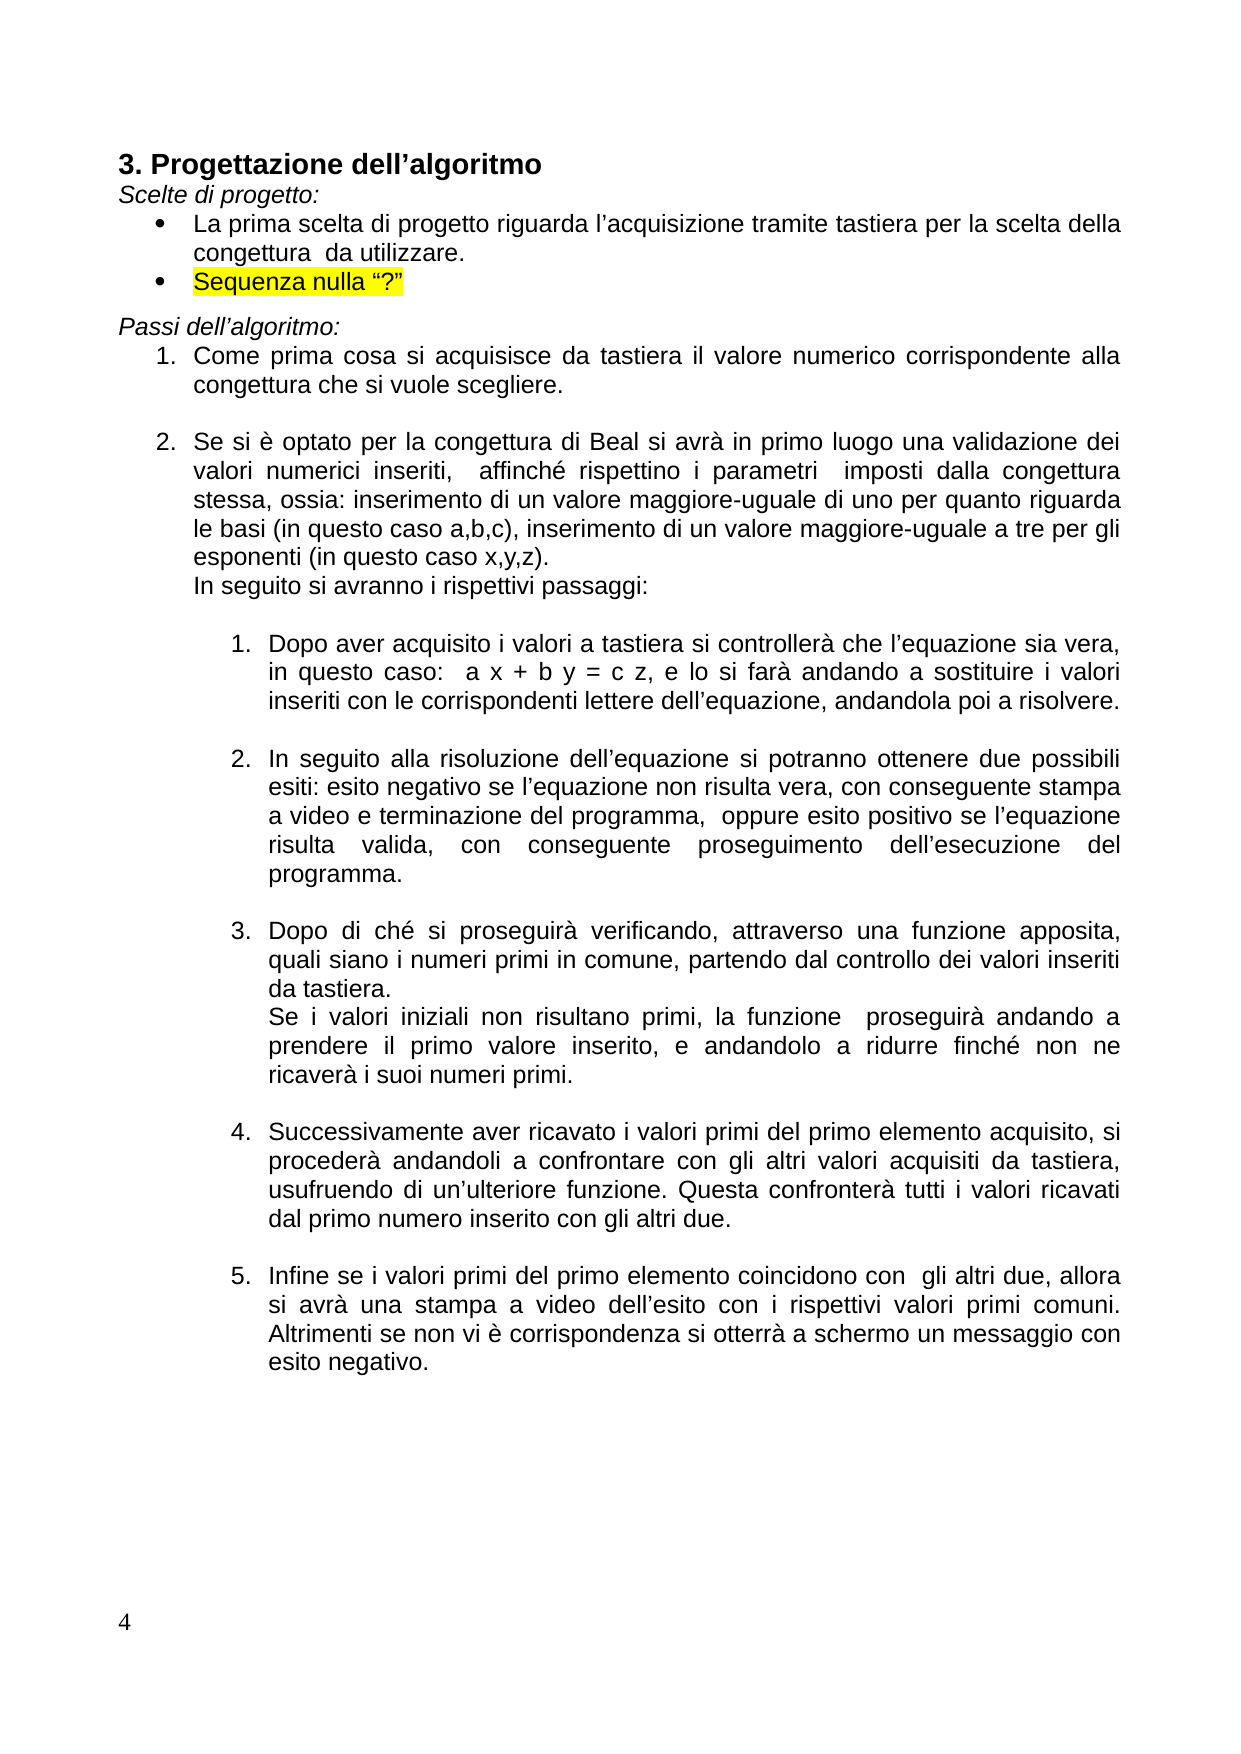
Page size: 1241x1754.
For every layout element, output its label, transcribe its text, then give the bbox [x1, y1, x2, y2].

list Se si è optato per la congettura di Beal si avrà in primo luogo una validazione dei valori numerici inseriti, affinché rispettino i parametri imposti dalla congettura stessa, ossia: inserimento di un valore maggiore-uguale di uno per quanto riguarda le basi (in questo caso a,b,c), inserimento di un valore maggiore-uguale a tre per gli esponenti (in questo caso x,y,z). [156, 427, 1122, 571]
list Successivamente aver ricavato i valori primi del primo elemento acquisito, si procederà andandoli a confrontare con gli altri valori acquisiti da tastiera, usufruendo di un’ulteriore funzione. Questa confronterà tutti i valori ricavati dal primo numero inserito con gli altri due. [231, 1117, 1122, 1232]
list La prima scelta di progetto riguarda l’acquisizione tramite tastiera per la scelta della congettura da utilizzare. [156, 209, 1122, 267]
list Se i valori iniziali non risultano primi, la funzione proseguirà andando a prendere il primo valore inserito, e andandolo a ridurre finché non ne ricaverà i suoi numeri primi. [231, 1002, 1122, 1088]
list In seguito si avranno i rispettivi passaggi: [156, 571, 1122, 600]
text Scelte di progetto: [118, 180, 1122, 209]
list Dopo aver acquisito i valori a tastiera si controllerà che l’equazione sia vera, in questo caso: a x + b y = c z, e lo si farà andando a sostituire i valori inseriti con le corrispondenti lettere dell’equazione, andandola poi a risolvere. [231, 628, 1122, 715]
list Sequenza nulla “?” [156, 267, 1122, 296]
text 3. Progettazione dell’algoritmo [118, 147, 1122, 180]
list Dopo di ché si proseguirà verificando, attraverso una funzione apposita, quali siano i numeri primi in comune, partendo dal controllo dei valori inseriti da tastiera. [231, 916, 1122, 1002]
list In seguito alla risoluzione dell’equazione si potranno ottenere due possibili esiti: esito negativo se l’equazione non risulta vera, con conseguente stampa a video e terminazione del programma, oppure esito positivo se l’equazione risulta valida, con conseguente proseguimento dell’esecuzione del programma. [231, 743, 1122, 887]
list Infine se i valori primi del primo elemento coincidono con gli altri due, allora si avrà una stampa a video dell’esito con i rispettivi valori primi comuni. Altrimenti se non vi è corrispondenza si otterrà a schermo un messaggio con esito negativo. [231, 1261, 1122, 1376]
list Come prima cosa si acquisisce da tastiera il valore numerico corrispondente alla congettura che si vuole scegliere. [156, 341, 1122, 398]
text Passi dell’algoritmo: [118, 312, 1122, 341]
